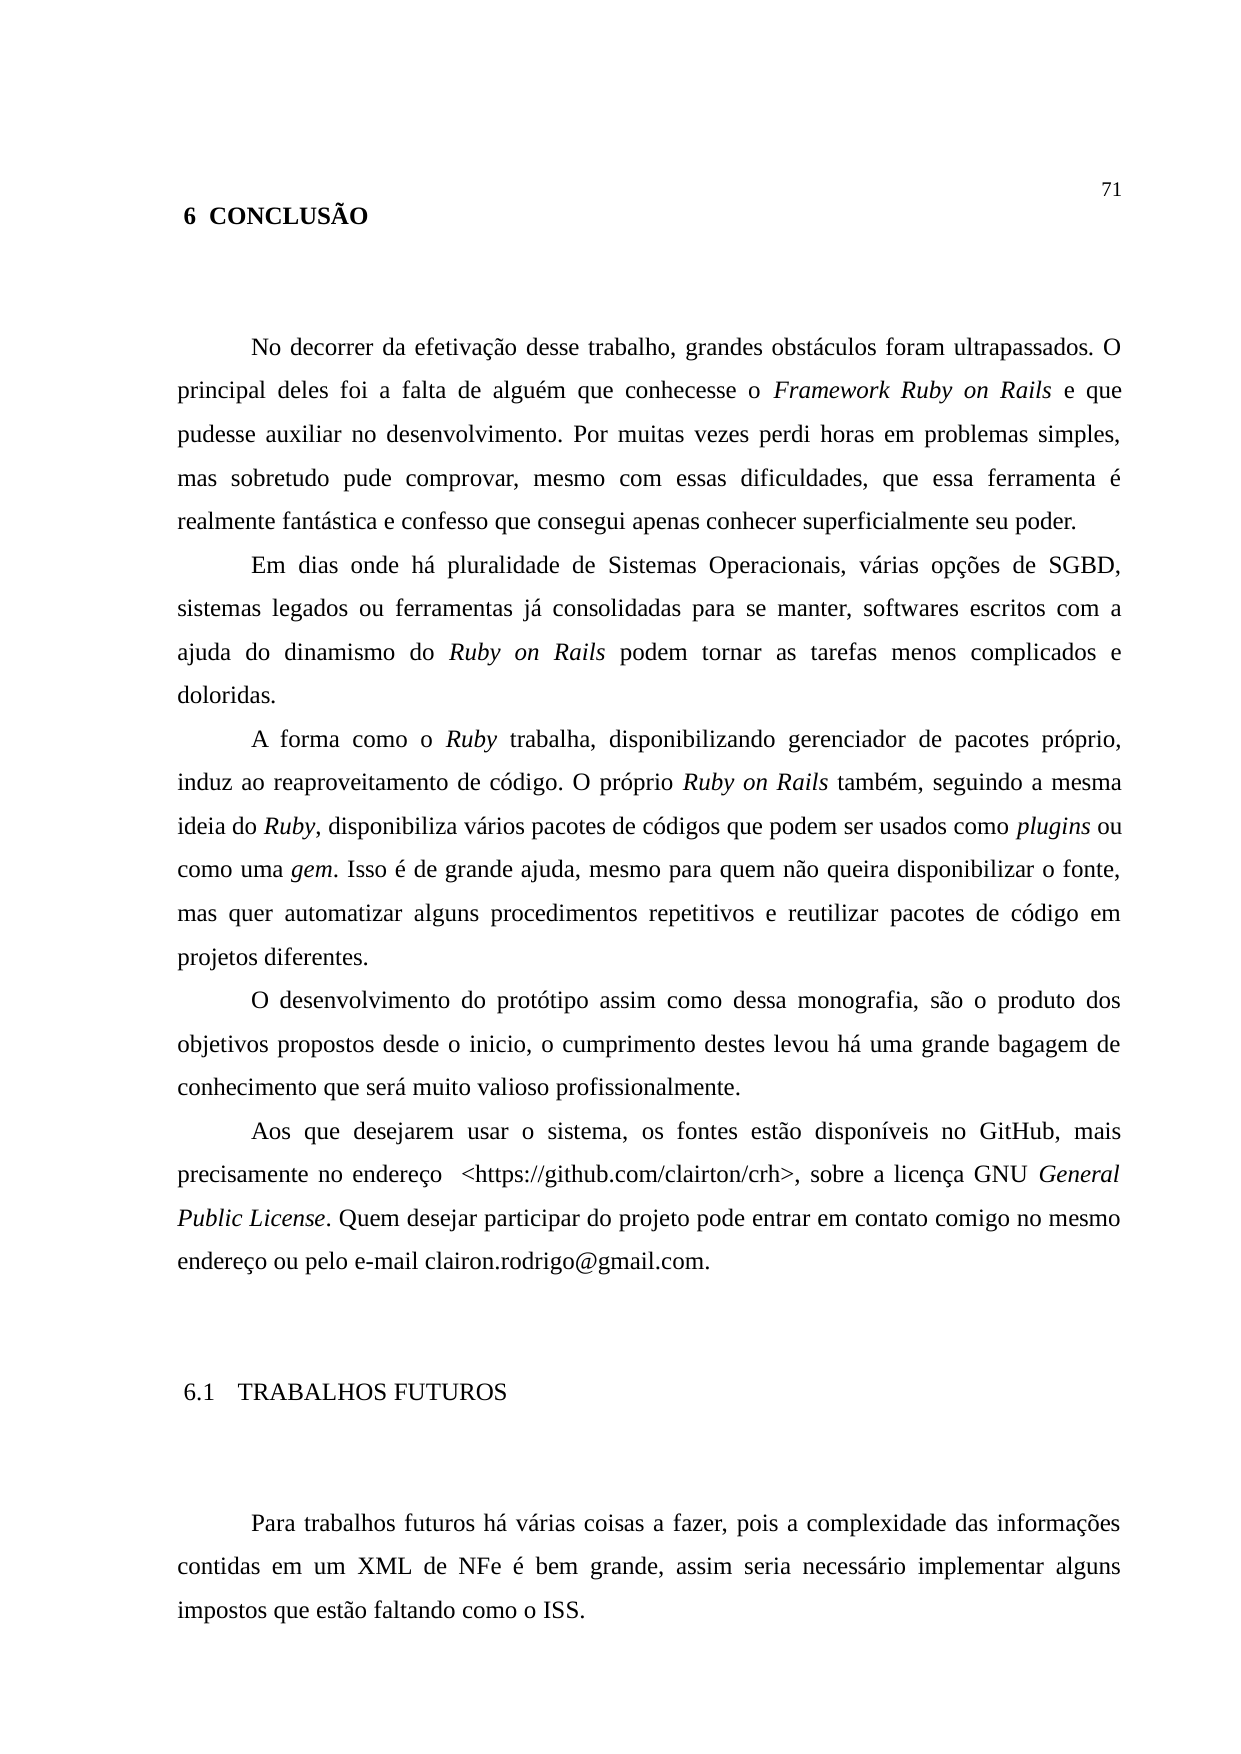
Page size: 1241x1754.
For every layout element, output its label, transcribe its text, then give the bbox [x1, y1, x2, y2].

text Para trabalhos futuros há várias coisas a fazer, pois a complexidade das informações contidas em um XML de NFe é bem grande, assim seria necessário implementar alguns impostos que estão faltando como o ISS. [177, 1507, 1122, 1624]
text Aos que desejarem usar o sistema, os fontes estão disponíveis no GitHub, mais precisamente no endereço <https://github.com/clairton/crh>, sobre a licença GNU General Public License. Quem desejar participar do projeto pode entrar em contato comigo no mesmo endereço ou pelo e-mail clairon.rodrigo@gmail.com. [177, 1116, 1122, 1275]
text O desenvolvimento do protótipo assim como dessa monografia, são o produto dos objetivos propostos desde o inicio, o cumprimento destes levou há uma grande bagagem de conhecimento que será muito valioso profissionalmente. [177, 985, 1122, 1101]
text Em dias onde há pluralidade de Sistemas Operacionais, várias opções de SGBD, sistemas legados ou ferramentas já consolidadas para se manter, softwares escritos com a ajuda do dinamismo do Ruby on Rails podem tornar as tarefas menos complicados e doloridas. [177, 549, 1122, 709]
text No decorrer da efetivação desse trabalho, grandes obstáculos foram ultrapassados. O principal deles foi a falta de alguém que conhecesse o Framework Ruby on Rails e que pudesse auxiliar no desenvolvimento. Por muitas vezes perdi horas em problemas simples, mas sobretudo pude comprovar, mesmo com essas dificuldades, que essa ferramenta é realmente fantástica e confesso que consegui apenas conhecer superficialmente seu poder. [177, 332, 1122, 535]
subtitle CONCLUSÃO [177, 201, 1122, 230]
text A forma como o Ruby trabalha, disponibilizando gerenciador de pacotes próprio, induz ao reaproveitamento de código. O próprio Ruby on Rails também, seguindo a mesma ideia do Ruby, disponibiliza vários pacotes de códigos que podem ser usados como plugins ou como uma gem. Isso é de grande ajuda, mesmo para quem não queira disponibilizar o fonte, mas quer automatizar alguns procedimentos repetitivos e reutilizar pacotes de código em projetos diferentes. [177, 724, 1122, 971]
subtitle TRABALHOS FUTUROS [177, 1377, 1122, 1406]
